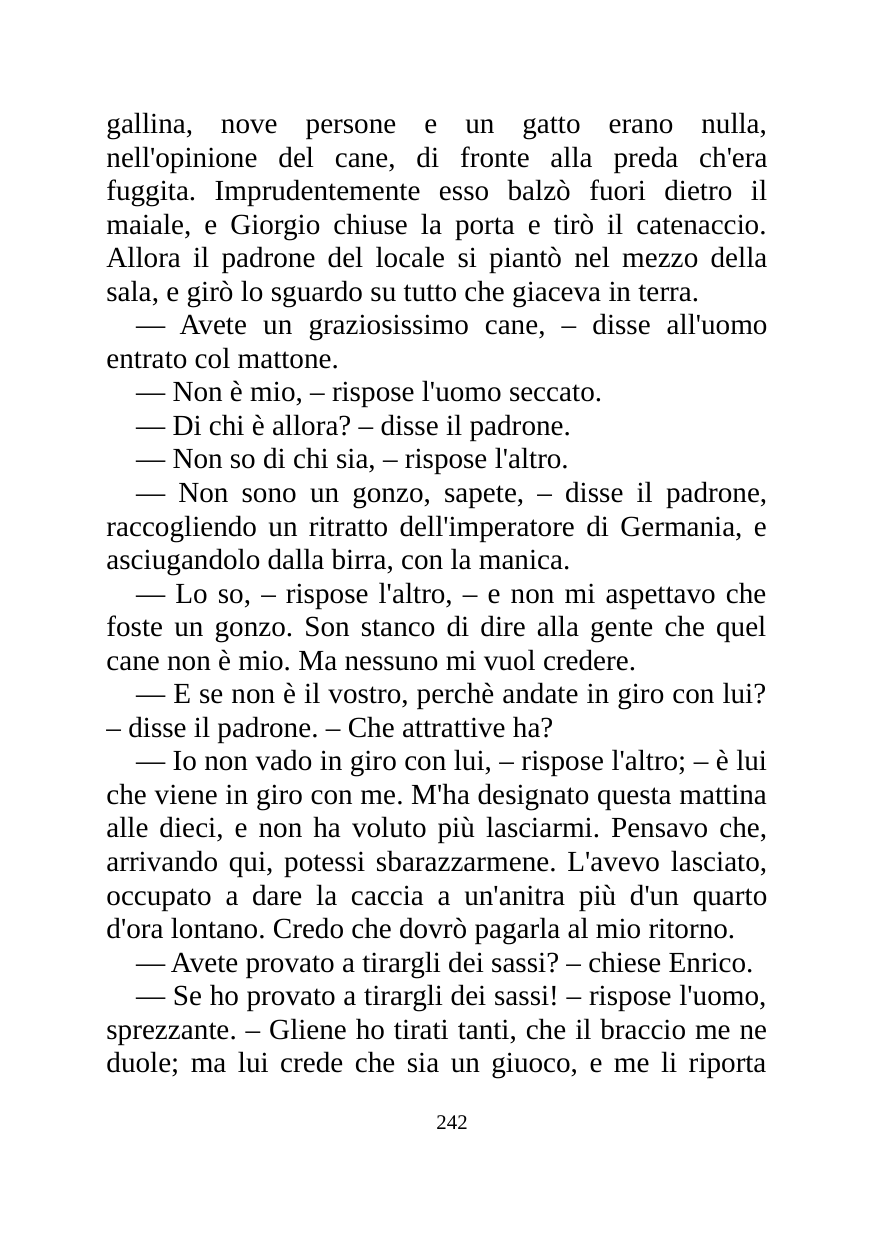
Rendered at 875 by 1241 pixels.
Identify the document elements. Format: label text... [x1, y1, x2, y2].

text — Se ho provato a tirargli dei sassi! – rispose l'uomo, sprezzante. – Gliene ho tirati tanti, che il braccio me ne duole; ma lui crede che sia un giuoco, e me li riporta [106, 978, 768, 1079]
text gallina, nove persone e un gatto erano nulla, nell'opinione del cane, di fronte alla preda ch'era fuggita. Imprudentemente esso balzò fuori dietro il maiale, e Giorgio chiuse la porta e tirò il catenaccio. Allora il padrone del locale si piantò nel mezzo della sala, e girò lo sguardo su tutto che giaceva in terra. [106, 106, 768, 307]
text — Avete provato a tirargli dei sassi? – chiese Enrico. [106, 945, 768, 978]
text — Non è mio, – rispose l'uomo seccato. [106, 374, 768, 408]
text — Io non vado in giro con lui, – rispose l'altro; – è lui che viene in giro con me. M'ha designato questa mattina alle dieci, e non ha voluto più lasciarmi. Pensavo che, arrivando qui, potessi sbarazzarmene. L'avevo lasciato, occupato a dare la caccia a un'anitra più d'un quarto d'ora lontano. Credo che dovrò pagarla al mio ritorno. [106, 743, 768, 945]
text — E se non è il vostro, perchè andate in giro con lui? – disse il padrone. – Che attrattive ha? [106, 676, 768, 743]
text — Avete un graziosissimo cane, – disse all'uomo entrato col mattone. [106, 307, 768, 374]
text — Di chi è allora? – disse il padrone. [106, 408, 768, 442]
text — Non sono un gonzo, sapete, – disse il padrone, raccogliendo un ritratto dell'imperatore di Germania, e asciugandolo dalla birra, con la manica. [106, 475, 768, 576]
text — Lo so, – rispose l'altro, – e non mi aspettavo che foste un gonzo. Son stanco di dire alla gente che quel cane non è mio. Ma nessuno mi vuol credere. [106, 576, 768, 676]
text — Non so di chi sia, – rispose l'altro. [106, 442, 768, 475]
